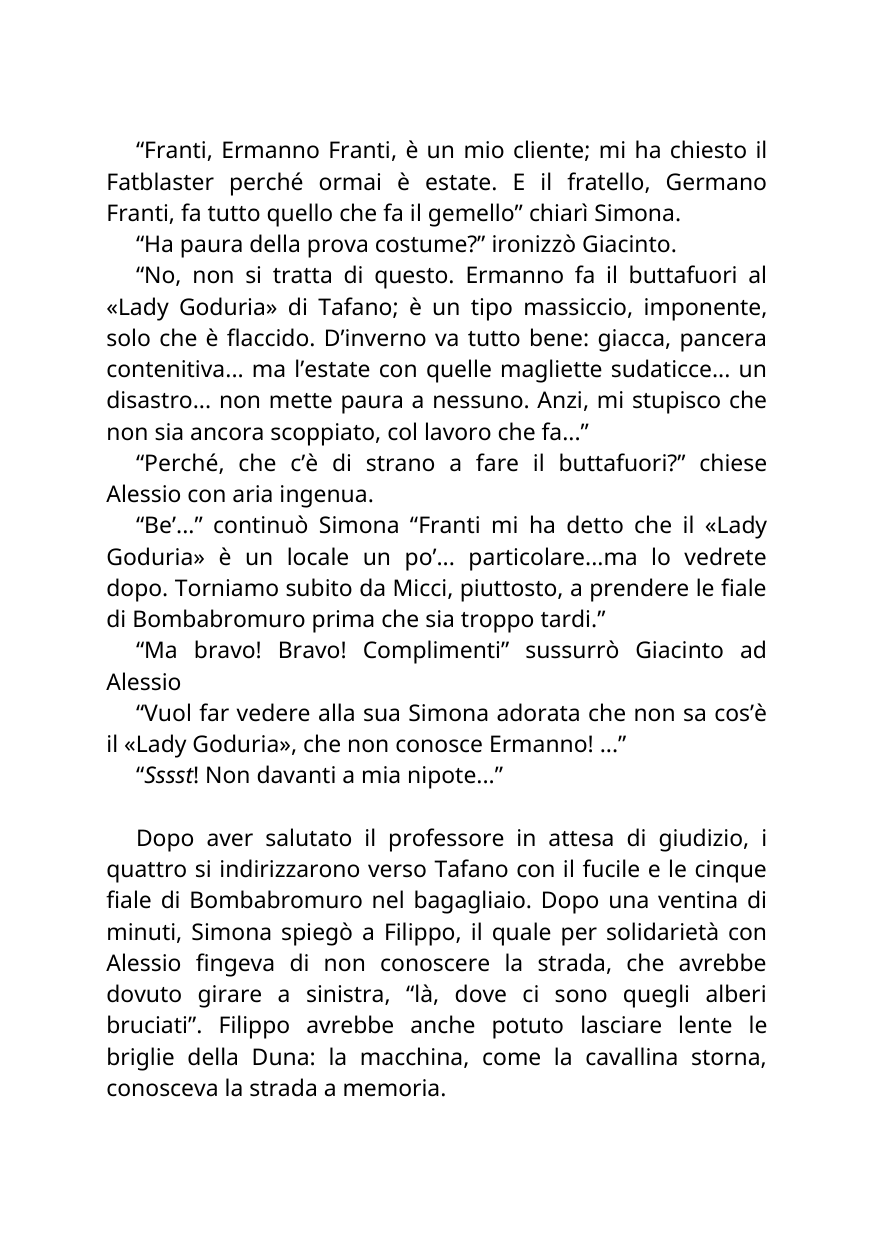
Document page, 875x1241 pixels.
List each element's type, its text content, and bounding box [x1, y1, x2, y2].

text “Ha paura della prova costume?” ironizzò Giacinto. [106, 228, 768, 259]
text “Be’...” continuò Simona “Franti mi ha detto che il «Lady Goduria» è un locale un po’... particolare...ma lo vedrete dopo. Torniamo subito da Micci, piuttosto, a prendere le fiale di Bombabromuro prima che sia troppo tardi.” [106, 509, 768, 634]
text “Vuol far vedere alla sua Simona adorata che non sa cos’è il «Lady Goduria», che non conosce Ermanno! ...” [106, 697, 768, 759]
text “Perché, che c’è di strano a fare il buttafuori?” chiese Alessio con aria ingenua. [106, 447, 768, 509]
text “Franti, Ermanno Franti, è un mio cliente; mi ha chiesto il Fatblaster perché ormai è estate. E il fratello, Germano Franti, fa tutto quello che fa il gemello” chiarì Simona. [106, 134, 768, 228]
text “Ma bravo! Bravo! Complimenti” sussurrò Giacinto ad Alessio [106, 634, 768, 697]
text Dopo aver salutato il professore in attesa di giudizio, i quattro si indirizzarono verso Tafano con il fucile e le cinque fiale di Bombabromuro nel bagagliaio. Dopo una ventina di minuti, Simona spiegò a Filippo, il quale per solidarietà con Alessio fingeva di non conoscere la strada, che avrebbe dovuto girare a sinistra, “là, dove ci sono quegli alberi bruciati”. Filippo avrebbe anche potuto lasciare lente le briglie della Duna: la macchina, come la cavallina storna, conosceva la strada a memoria. [106, 822, 768, 1103]
text “No, non si tratta di questo. Ermanno fa il buttafuori al «Lady Goduria» di Tafano; è un tipo massiccio, imponente, solo che è flaccido. D’inverno va tutto bene: giacca, pancera contenitiva... ma l’estate con quelle magliette sudaticce... un disastro... non mette paura a nessuno. Anzi, mi stupisco che non sia ancora scoppiato, col lavoro che fa...” [106, 259, 768, 447]
text “Sssst! Non davanti a mia nipote...” [106, 759, 768, 791]
